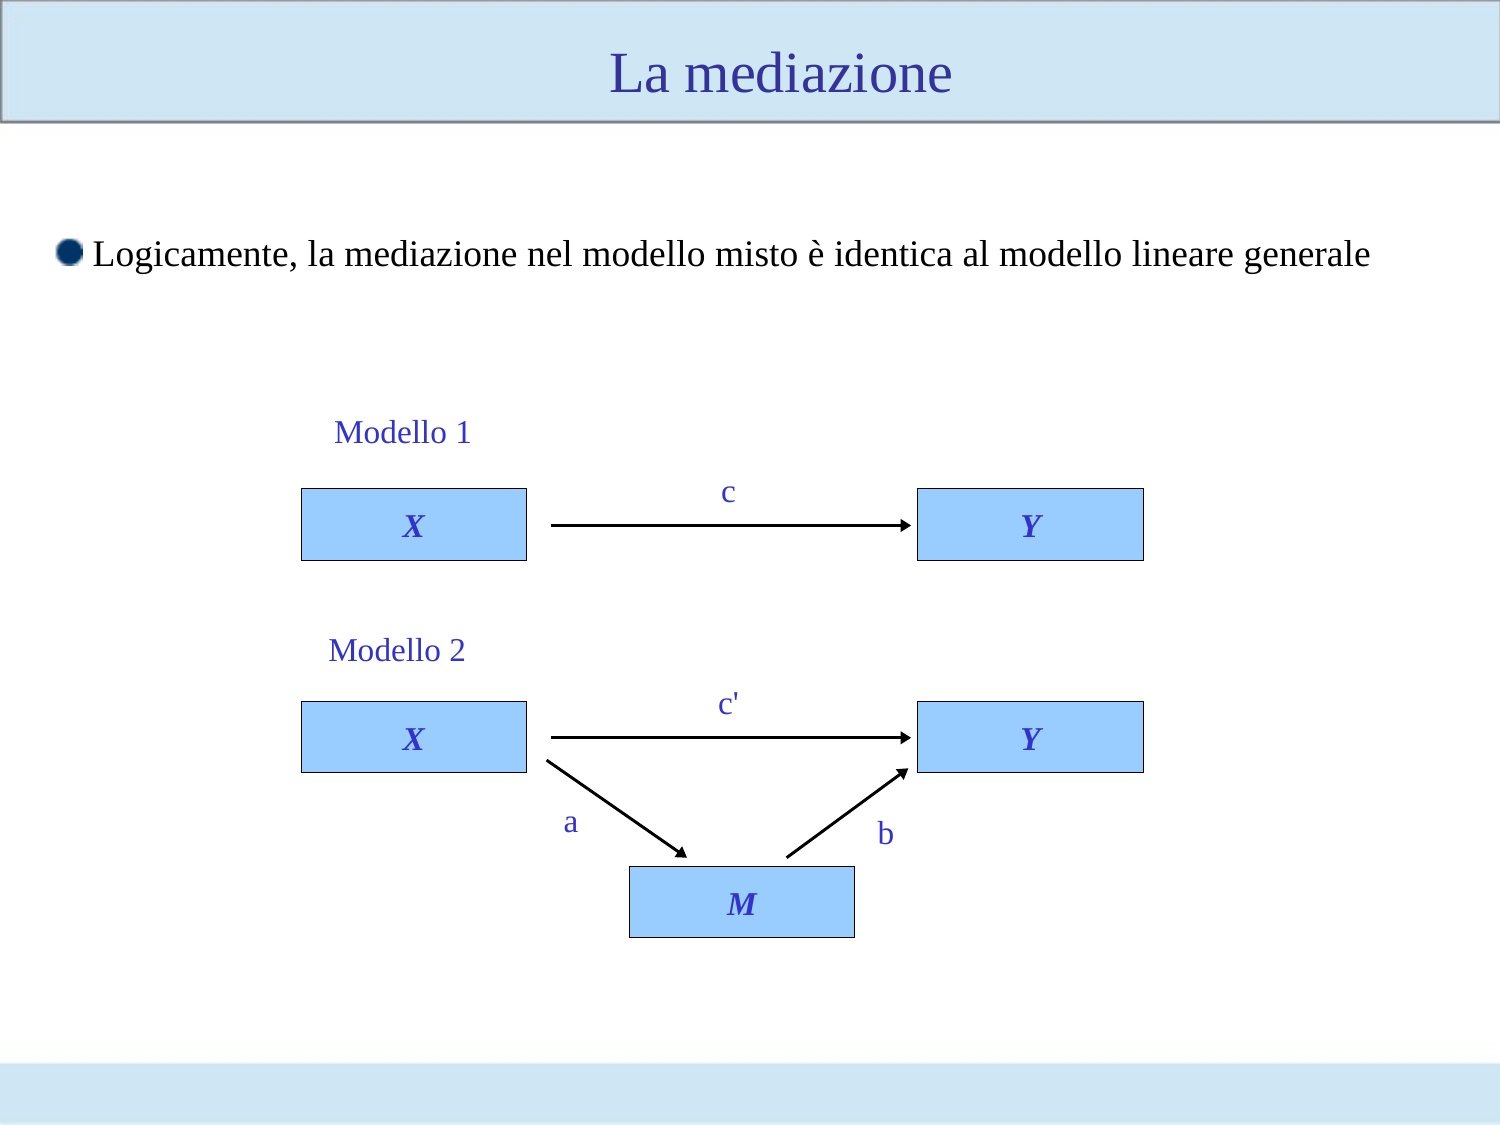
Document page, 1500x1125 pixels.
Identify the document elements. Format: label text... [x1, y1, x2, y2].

text_box Y [917, 701, 1144, 773]
text_box X [301, 701, 527, 773]
text_box Logicamente, la mediazione nel modello misto è identica al modello lineare generale [37, 187, 1463, 408]
picture [0, 0, 1500, 1125]
text_box Modello 2 [223, 621, 572, 799]
text_box M [629, 866, 855, 938]
text_box a [474, 791, 668, 899]
text_box b [789, 803, 983, 911]
title La mediazione [249, 21, 1313, 117]
text_box Modello 1 [228, 402, 578, 581]
text_box Y [917, 488, 1144, 561]
text_box c [631, 461, 826, 569]
text_box c' [631, 673, 826, 781]
